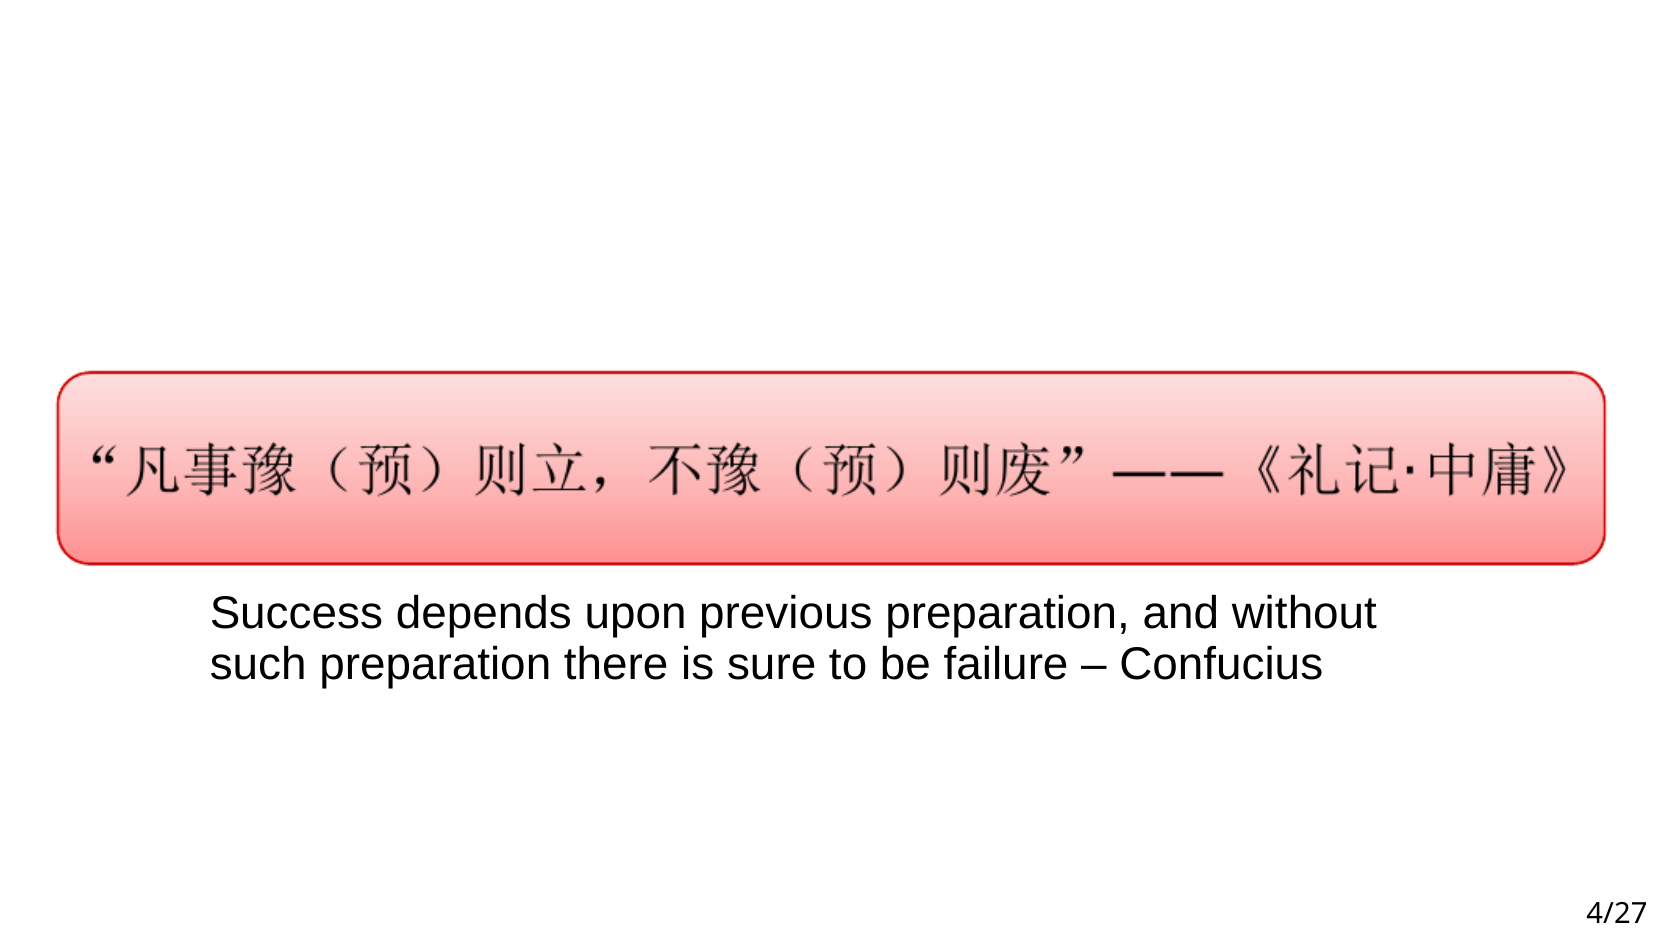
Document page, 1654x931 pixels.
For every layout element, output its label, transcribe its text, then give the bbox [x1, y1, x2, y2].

text_box Success depends upon previous preparation, and without such preparation there is sure to be failure – Confucius [195, 579, 1501, 697]
picture [37, 357, 1626, 580]
